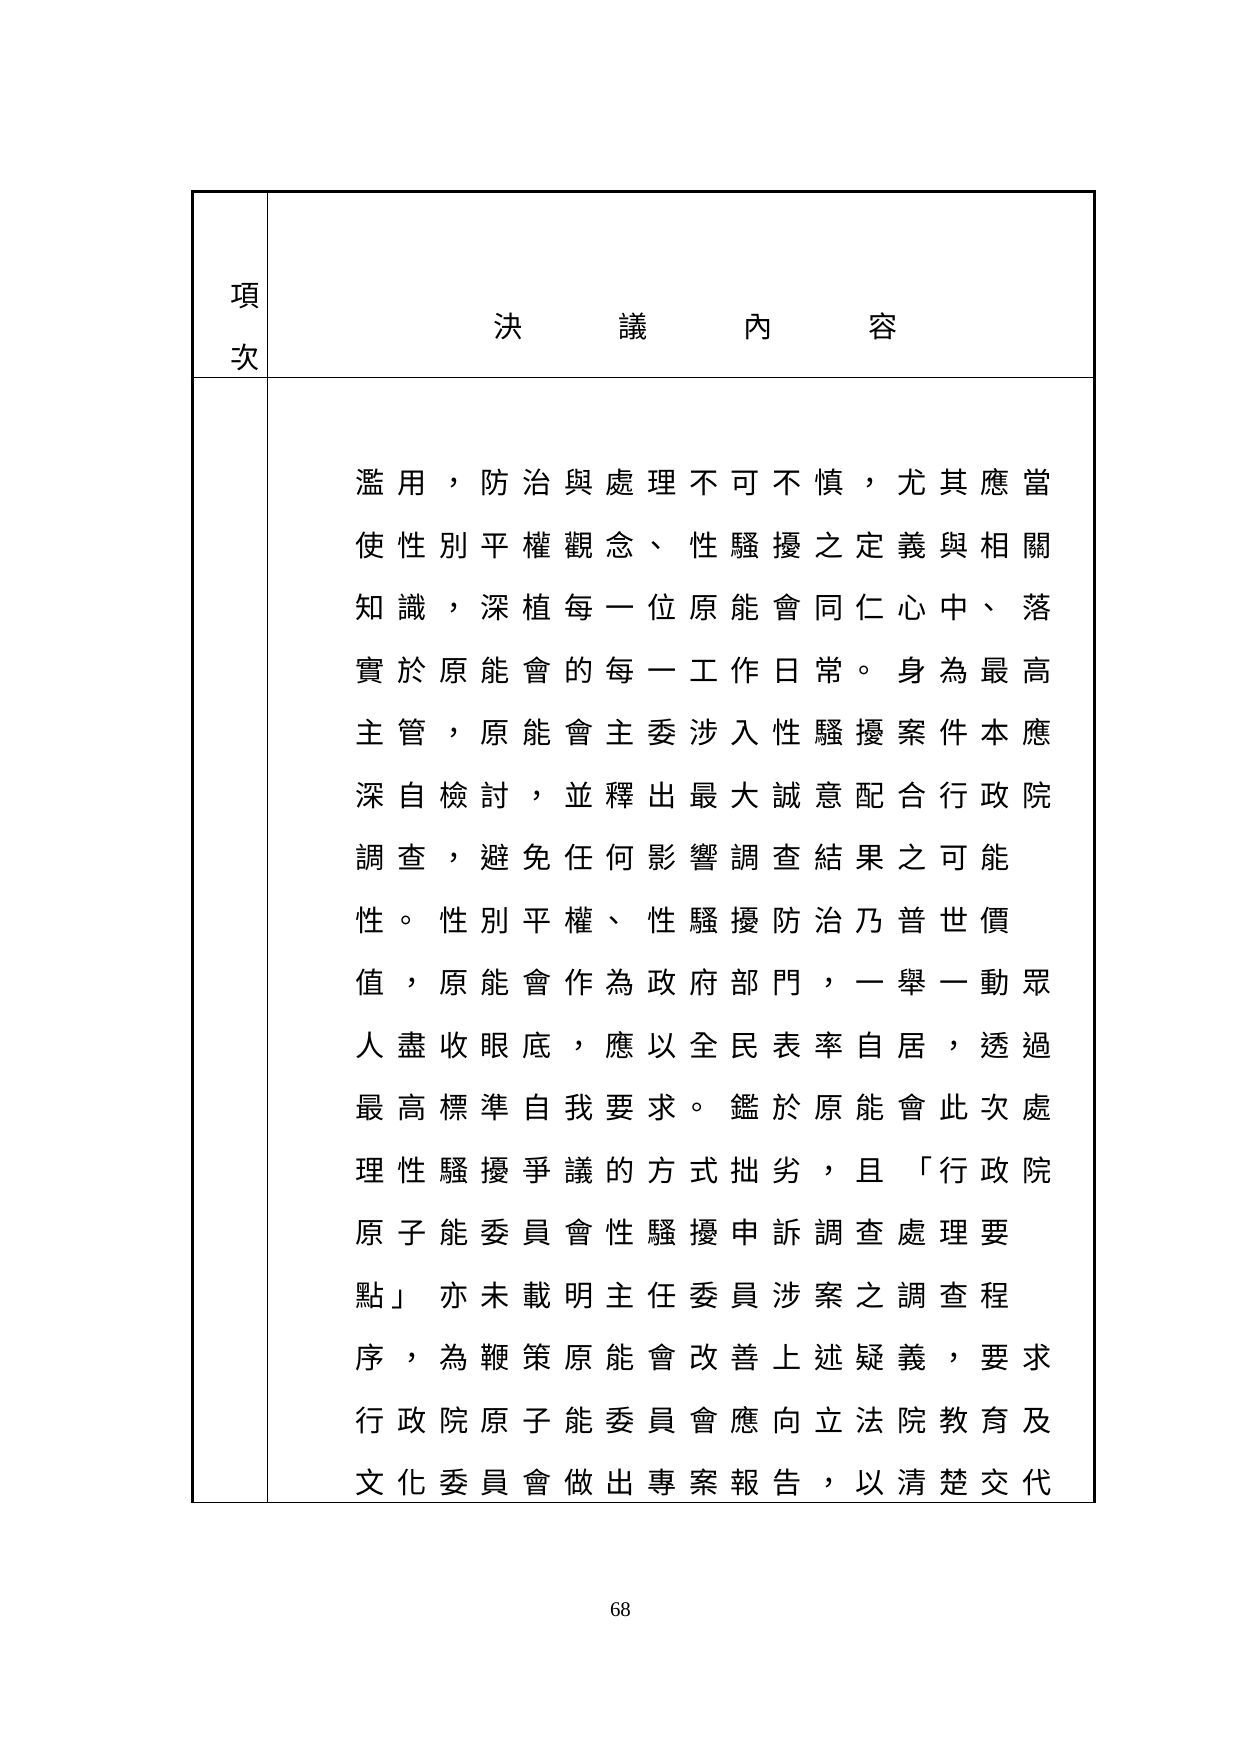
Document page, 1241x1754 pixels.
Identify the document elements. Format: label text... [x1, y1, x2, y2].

table_cell [194, 378, 267, 1502]
table_cell 濫用，防治與處理不可不慎，尤其應當使性別平權觀念、性騷擾之定義與相關知識，深植每一位原能會同仁心中、落實於原能會的每一工作日常。身為最高主管，原能會主委涉入性騷擾案件本應深自檢討，並釋出最大誠意配合行政院調查，避免任何影響調查結果之可能性。性別平權、性騷擾防治乃普世價值，原能會作為政府部門，一舉一動眾人盡收眼底，應以全民表率自居，透過最高標準自我要求。鑑於原能會此次處理性騷擾爭議的方式拙劣，且「行政院原子能委員會性騷擾申訴調查處理要點」亦未載明主任委員涉案之調查程序，為鞭策原能會改善上述疑義，要求行政院原子能委員會應向立法院教育及文化委員會做出專案報告，以清楚交代 [268, 378, 1093, 1502]
table_header 決 議 內 容 [268, 193, 1093, 377]
table_header 項次 [194, 193, 267, 377]
